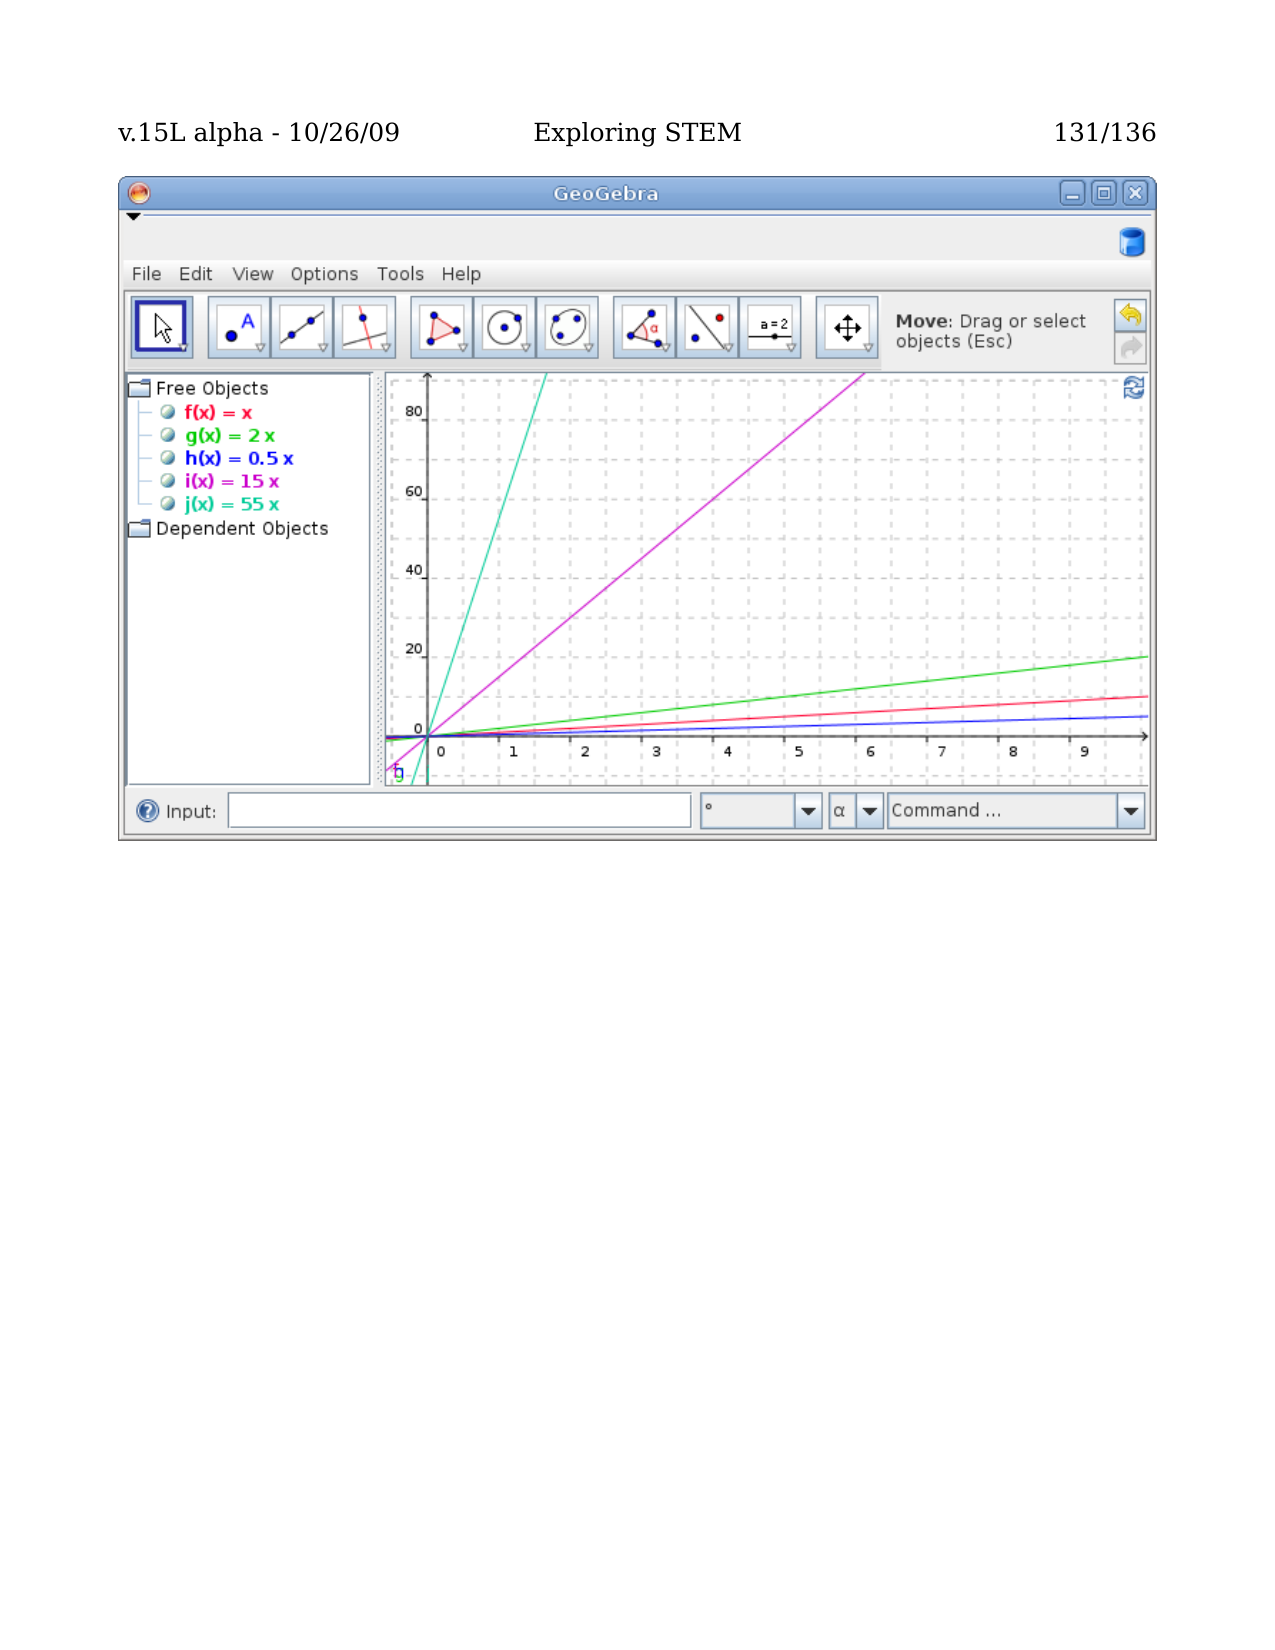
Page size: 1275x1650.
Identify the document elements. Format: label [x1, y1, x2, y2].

picture [118, 176, 1157, 841]
